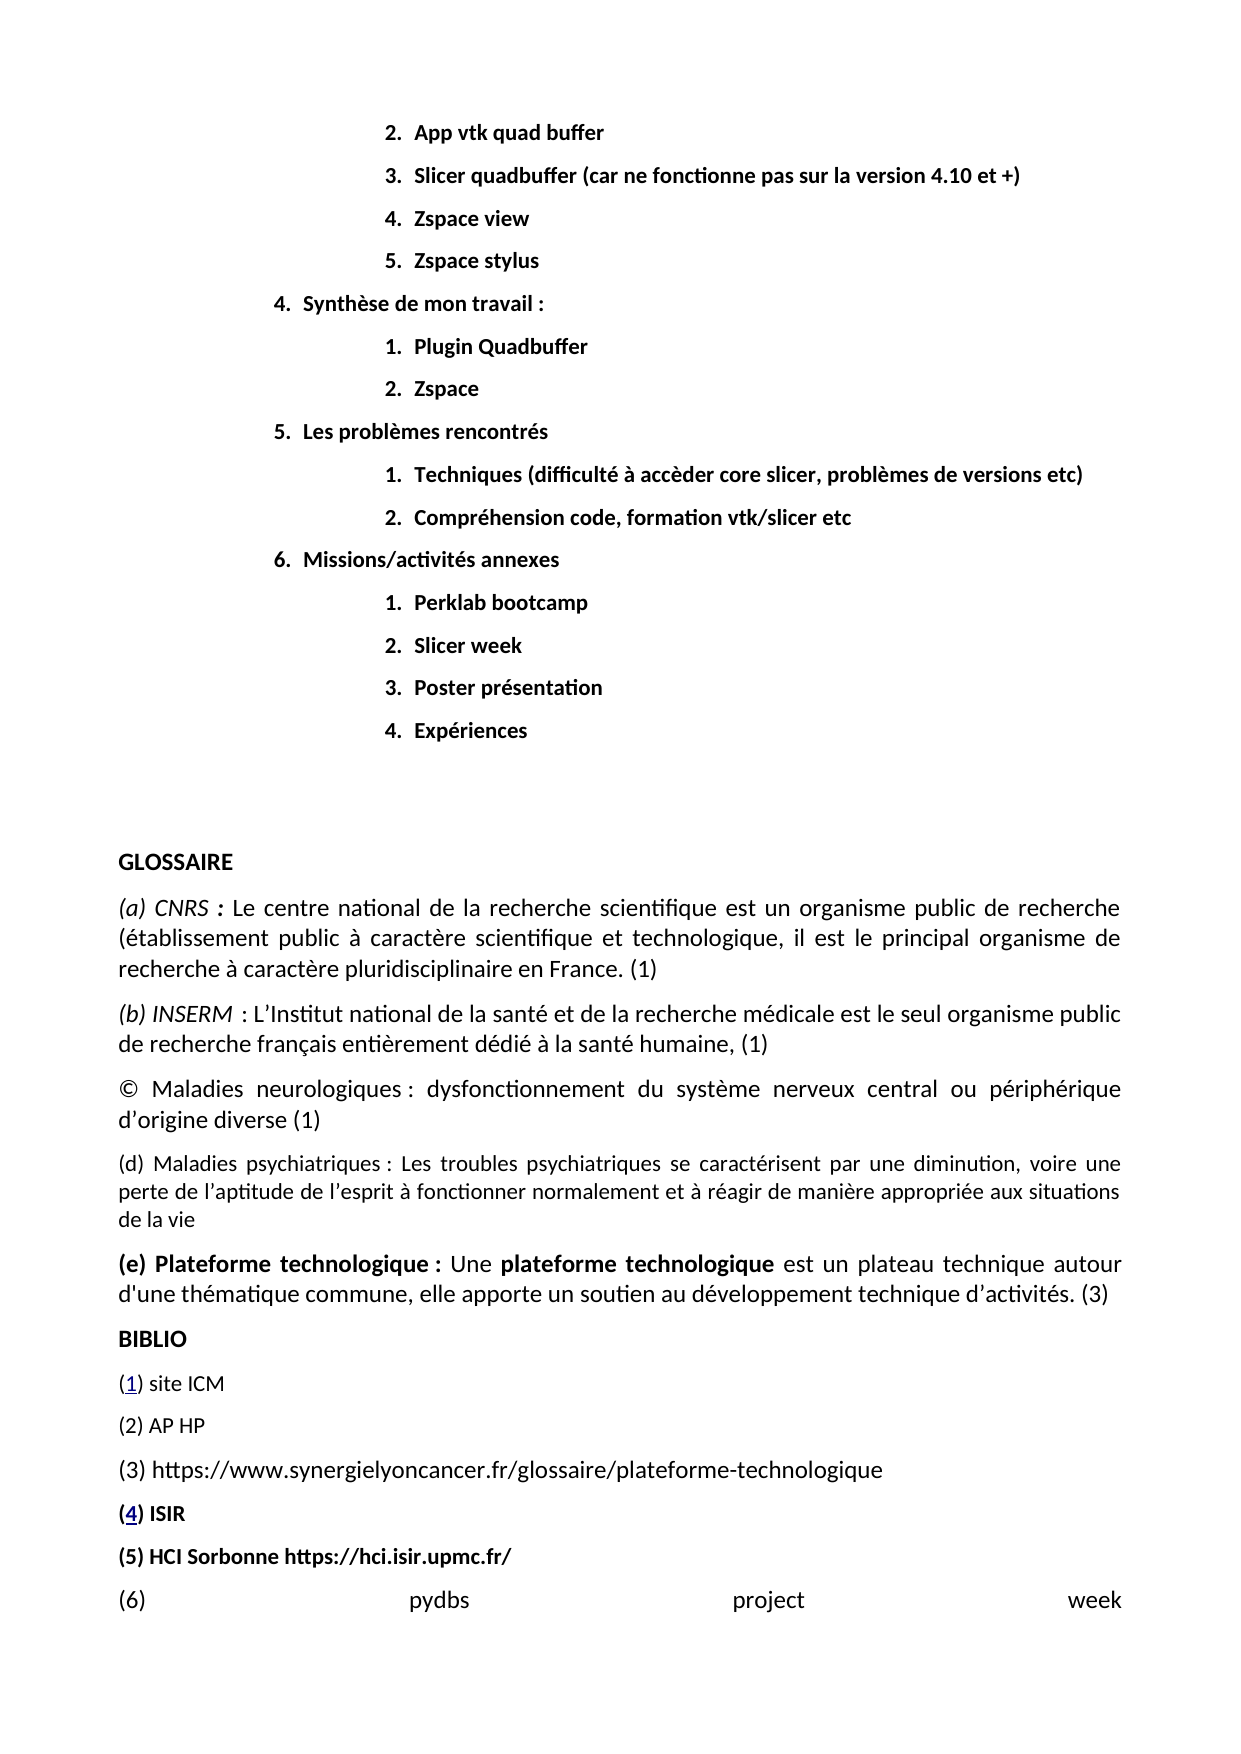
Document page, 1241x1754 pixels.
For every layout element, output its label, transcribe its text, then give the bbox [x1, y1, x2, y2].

list Perklab bootcamp [384, 588, 1122, 616]
list Zspace stylus [384, 246, 1122, 274]
text (2) AP HP [118, 1411, 1122, 1439]
list Zspace [384, 374, 1122, 402]
list Plugin Quadbuffer [384, 332, 1122, 360]
text (d) Maladies psychiatriques : Les troubles psychiatriques se caractérisent par une diminution, voire une perte de l’aptitude de l’esprit à fonctionner normalement et à réagir de manière appropriée aux situations de la vie [118, 1149, 1122, 1233]
text (3) https://www.synergielyoncancer.fr/glossaire/plateforme-technologique [118, 1454, 1122, 1485]
list Techniques (difficulté à accèder core slicer, problèmes de versions etc) [384, 460, 1122, 488]
list Expériences [384, 716, 1122, 744]
list App vtk quad buffer [384, 118, 1122, 146]
list Synthèse de mon travail : [273, 289, 1122, 317]
text © Maladies neurologiques : dysfonctionnement du système nerveux central ou périphérique d’origine diverse (1) [118, 1073, 1122, 1134]
text (4) ISIR [118, 1499, 1122, 1527]
text (a) CNRS : Le centre national de la recherche scientifique est un organisme public de recherche (établissement public à caractère scientifique et technologique, il est le principal organisme de recherche à caractère pluridisciplinaire en France. (1) [118, 892, 1122, 983]
text (1) site ICM [118, 1369, 1122, 1397]
list Zspace view [384, 203, 1122, 232]
list Slicer quadbuffer (car ne fonctionne pas sur la version 4.10 et +) [384, 161, 1122, 189]
list Compréhension code, formation vtk/slicer etc [384, 502, 1122, 531]
list Poster présentation [384, 673, 1122, 701]
text (e) Plateforme technologique : Une plateforme technologique est un plateau technique autour d'une thématique commune, elle apporte un soutien au développement technique d’activités. (3) [118, 1248, 1122, 1309]
list Slicer week [384, 631, 1122, 659]
text GLOSSAIRE [118, 847, 1122, 877]
text (5) HCI Sorbonne https://hci.isir.upmc.fr/ [118, 1542, 1122, 1570]
list Les problèmes rencontrés [273, 417, 1122, 445]
list Missions/activités annexes [273, 545, 1122, 573]
text (6) pydbs project week [118, 1585, 1122, 1615]
text (b) INSERM : L’Institut national de la santé et de la recherche médicale est le seul organisme public de recherche français entièrement dédié à la santé humaine, (1) [118, 998, 1122, 1059]
text BIBLIO [118, 1324, 1122, 1354]
